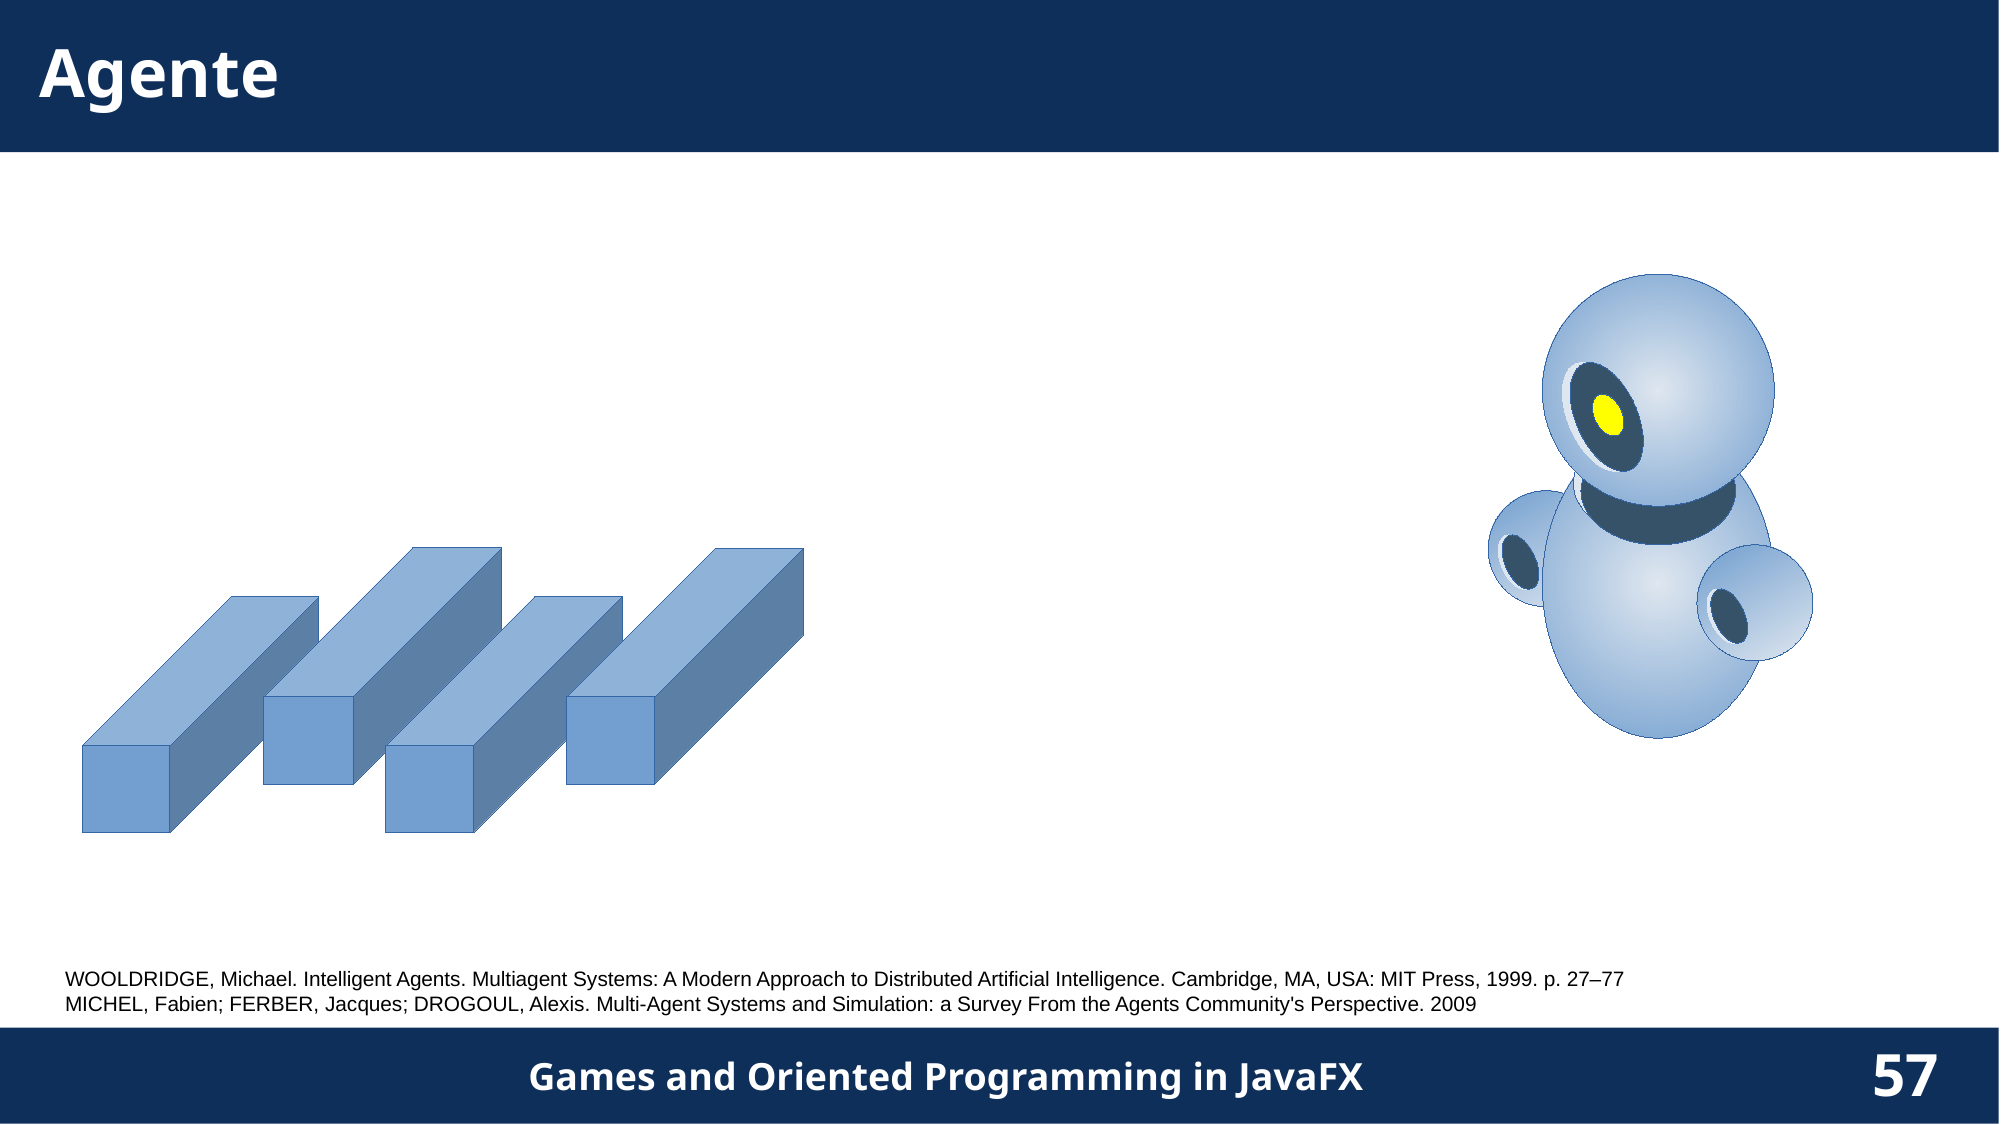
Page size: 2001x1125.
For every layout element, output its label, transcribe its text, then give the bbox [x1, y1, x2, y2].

text_box Agente [25, 23, 1999, 119]
text_box [83, 549, 804, 833]
text_box WOOLDRIDGE, Michael. Intelligent Agents. Multiagent Systems: A Modern Approach to Distributed Artificial Intelligence. Cambridge, MA, USA: MIT Press, 1999. p. 27–77 MICHEL, Fabien; FERBER, Jacques; DROGOUL, Alexis. Multi-Agent Systems and Simulation: a Survey From the Agents Community's Perspective. 2009 [50, 958, 1969, 1024]
text_box [1488, 274, 1813, 739]
